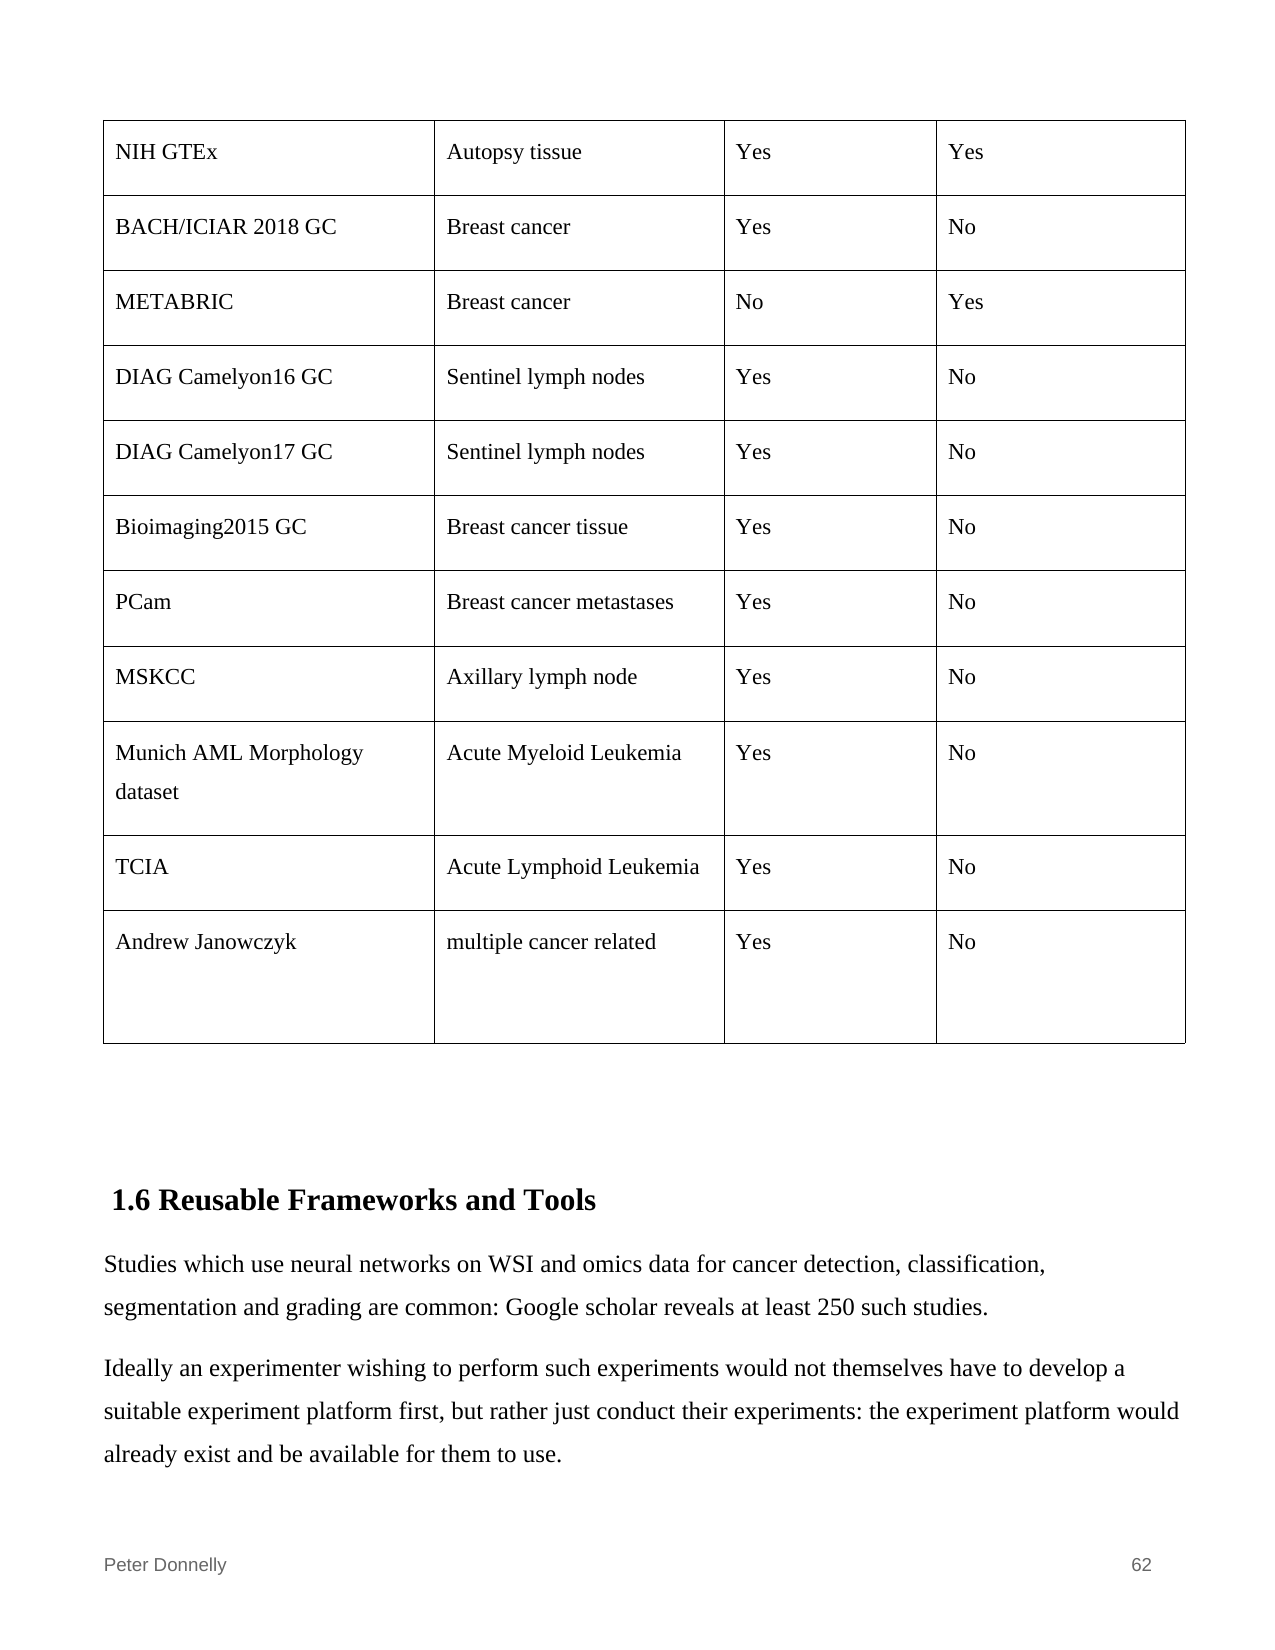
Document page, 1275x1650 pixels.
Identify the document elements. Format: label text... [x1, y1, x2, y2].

table_cell MSKCC [104, 647, 434, 721]
table_cell METABRIC [104, 271, 434, 345]
table_cell Yes [725, 722, 936, 835]
table_cell NIH GTEx [104, 121, 434, 195]
table_cell No [937, 836, 1185, 910]
table_cell Acute Myeloid Leukemia [435, 722, 724, 835]
table_cell No [937, 421, 1185, 495]
table_cell Autopsy tissue [435, 121, 724, 195]
table_cell Yes [725, 836, 936, 910]
table_cell DIAG Camelyon16 GC [104, 346, 434, 420]
table_cell No [937, 647, 1185, 721]
table_cell No [937, 196, 1185, 270]
table_cell Yes [725, 496, 936, 570]
table_cell TCIA [104, 836, 434, 910]
table_cell Yes [937, 121, 1185, 195]
table_cell No [937, 346, 1185, 420]
table_cell Yes [725, 421, 936, 495]
table_cell No [725, 271, 936, 345]
table_cell No [937, 722, 1185, 835]
table_cell BACH/ICIAR 2018 GC [104, 196, 434, 270]
text Studies which use neural networks on WSI and omics data for cancer detection, classification, segmentation and grading are common: Google scholar reveals at least 250 such studies. [103, 1249, 1181, 1321]
table_cell DIAG Camelyon17 GC [104, 421, 434, 495]
table_cell Axillary lymph node [435, 647, 724, 721]
table_cell No [937, 911, 1185, 1043]
table_cell No [937, 571, 1185, 646]
table_cell Yes [725, 196, 936, 270]
table_cell Breast cancer tissue [435, 496, 724, 570]
table_cell Breast cancer [435, 196, 724, 270]
table_cell Yes [725, 121, 936, 195]
table_cell Yes [725, 346, 936, 420]
table_cell Munich AML Morphology dataset [104, 722, 434, 835]
table_cell Yes [725, 911, 936, 1043]
table_cell Breast cancer [435, 271, 724, 345]
table_cell Sentinel lymph nodes [435, 346, 724, 420]
table_cell Sentinel lymph nodes [435, 421, 724, 495]
table_cell Andrew Janowczyk [104, 911, 434, 1043]
table_cell No [937, 496, 1185, 570]
subtitle Reusable Frameworks and Tools [103, 1181, 1181, 1217]
table_cell Breast cancer metastases [435, 571, 724, 646]
table_cell Yes [725, 647, 936, 721]
table_cell PCam [104, 571, 434, 646]
table_cell Yes [725, 571, 936, 646]
text Ideally an experimenter wishing to perform such experiments would not themselves have to develop a suitable experiment platform first, but rather just conduct their experiments: the experiment platform would already exist and be available for them to use. [103, 1353, 1181, 1468]
table_cell multiple cancer related [435, 911, 724, 1043]
table_cell Acute Lymphoid Leukemia [435, 836, 724, 910]
table_cell Bioimaging2015 GC [104, 496, 434, 570]
table_cell Yes [937, 271, 1185, 345]
